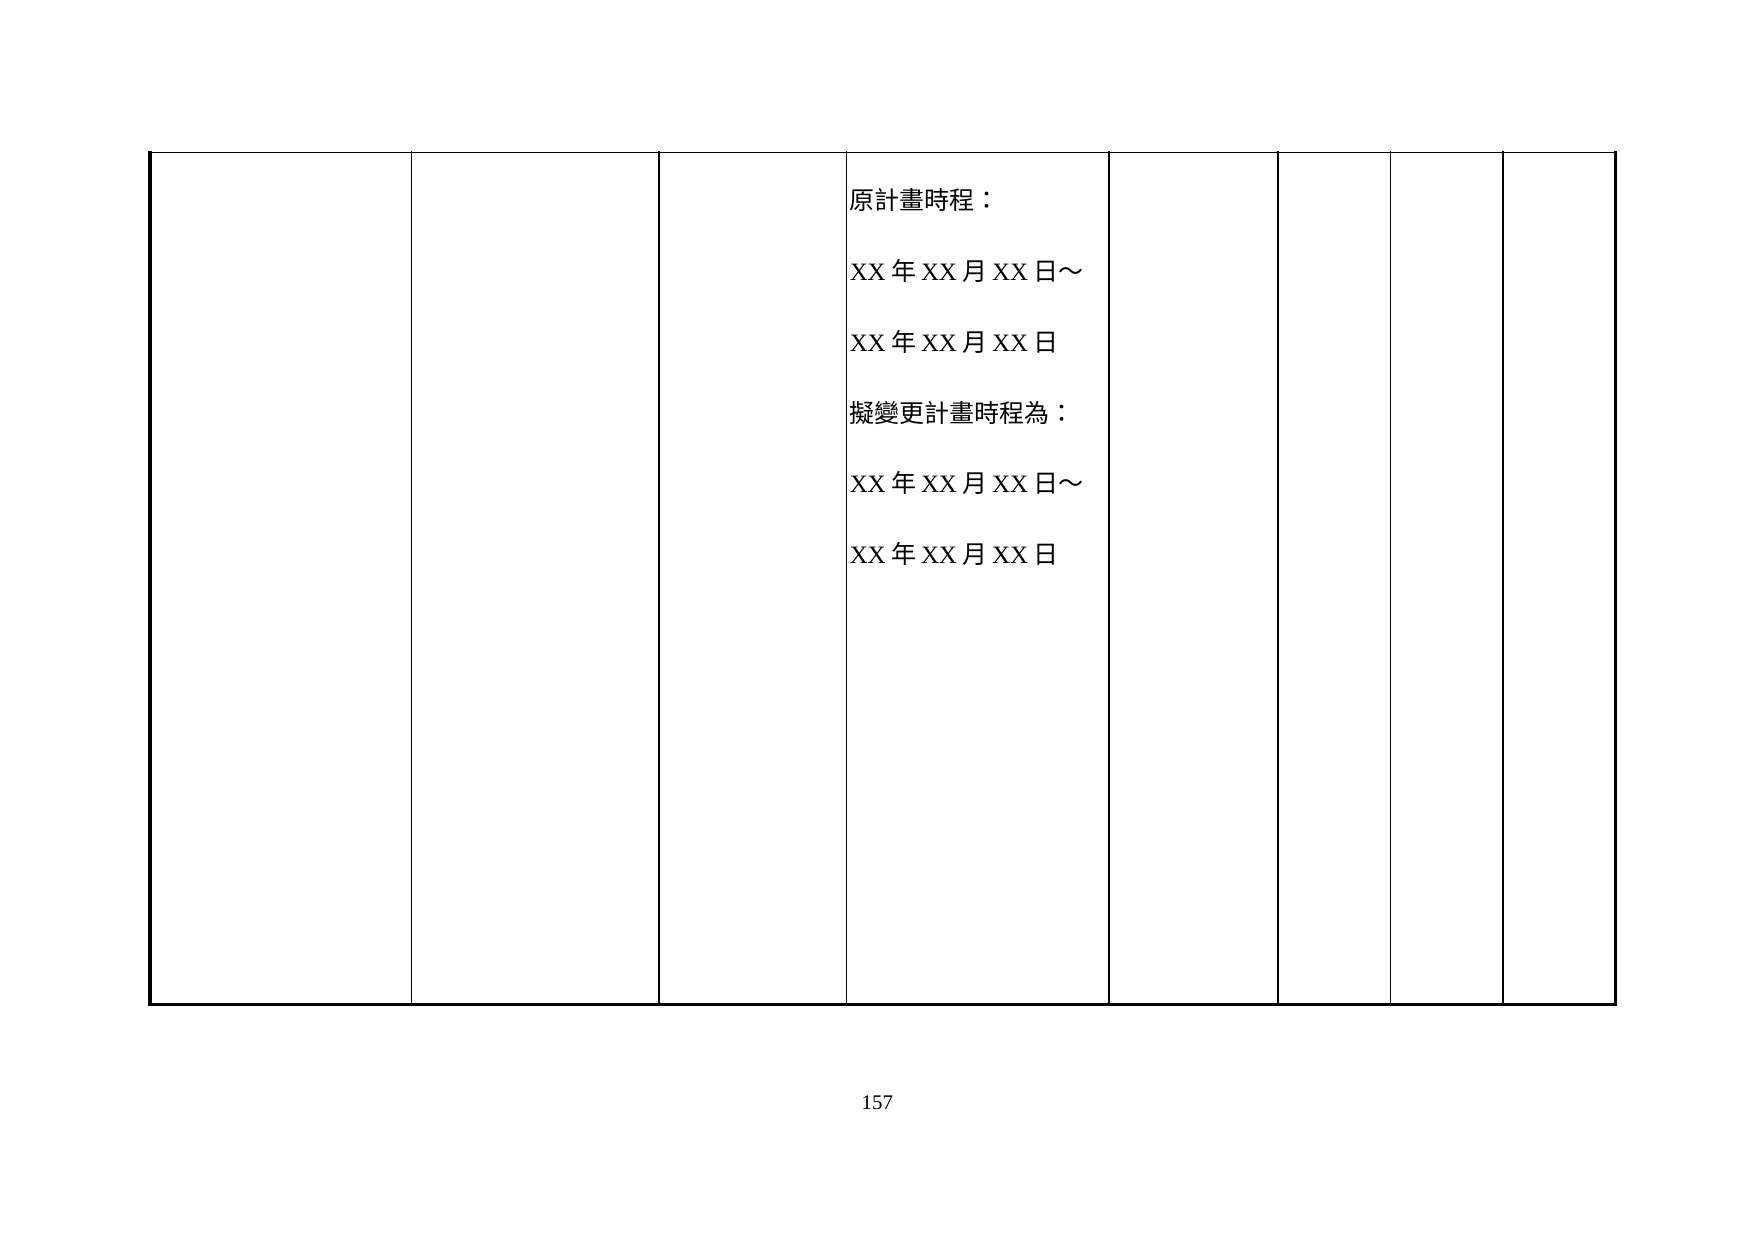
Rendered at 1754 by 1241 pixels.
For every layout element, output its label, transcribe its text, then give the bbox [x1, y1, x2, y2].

table_cell [1504, 153, 1614, 1003]
table_cell [152, 153, 411, 1003]
table_cell [1391, 153, 1502, 1003]
table_cell [1110, 153, 1277, 1003]
table_cell [660, 153, 846, 1003]
table_cell [412, 153, 658, 1003]
table_cell [1279, 153, 1390, 1003]
table_cell 原計畫時程： XX年XX月XX日～ XX年XX月XX日 擬變更計畫時程為： XX年XX月XX日～ XX年XX月XX日 [847, 153, 1108, 1003]
